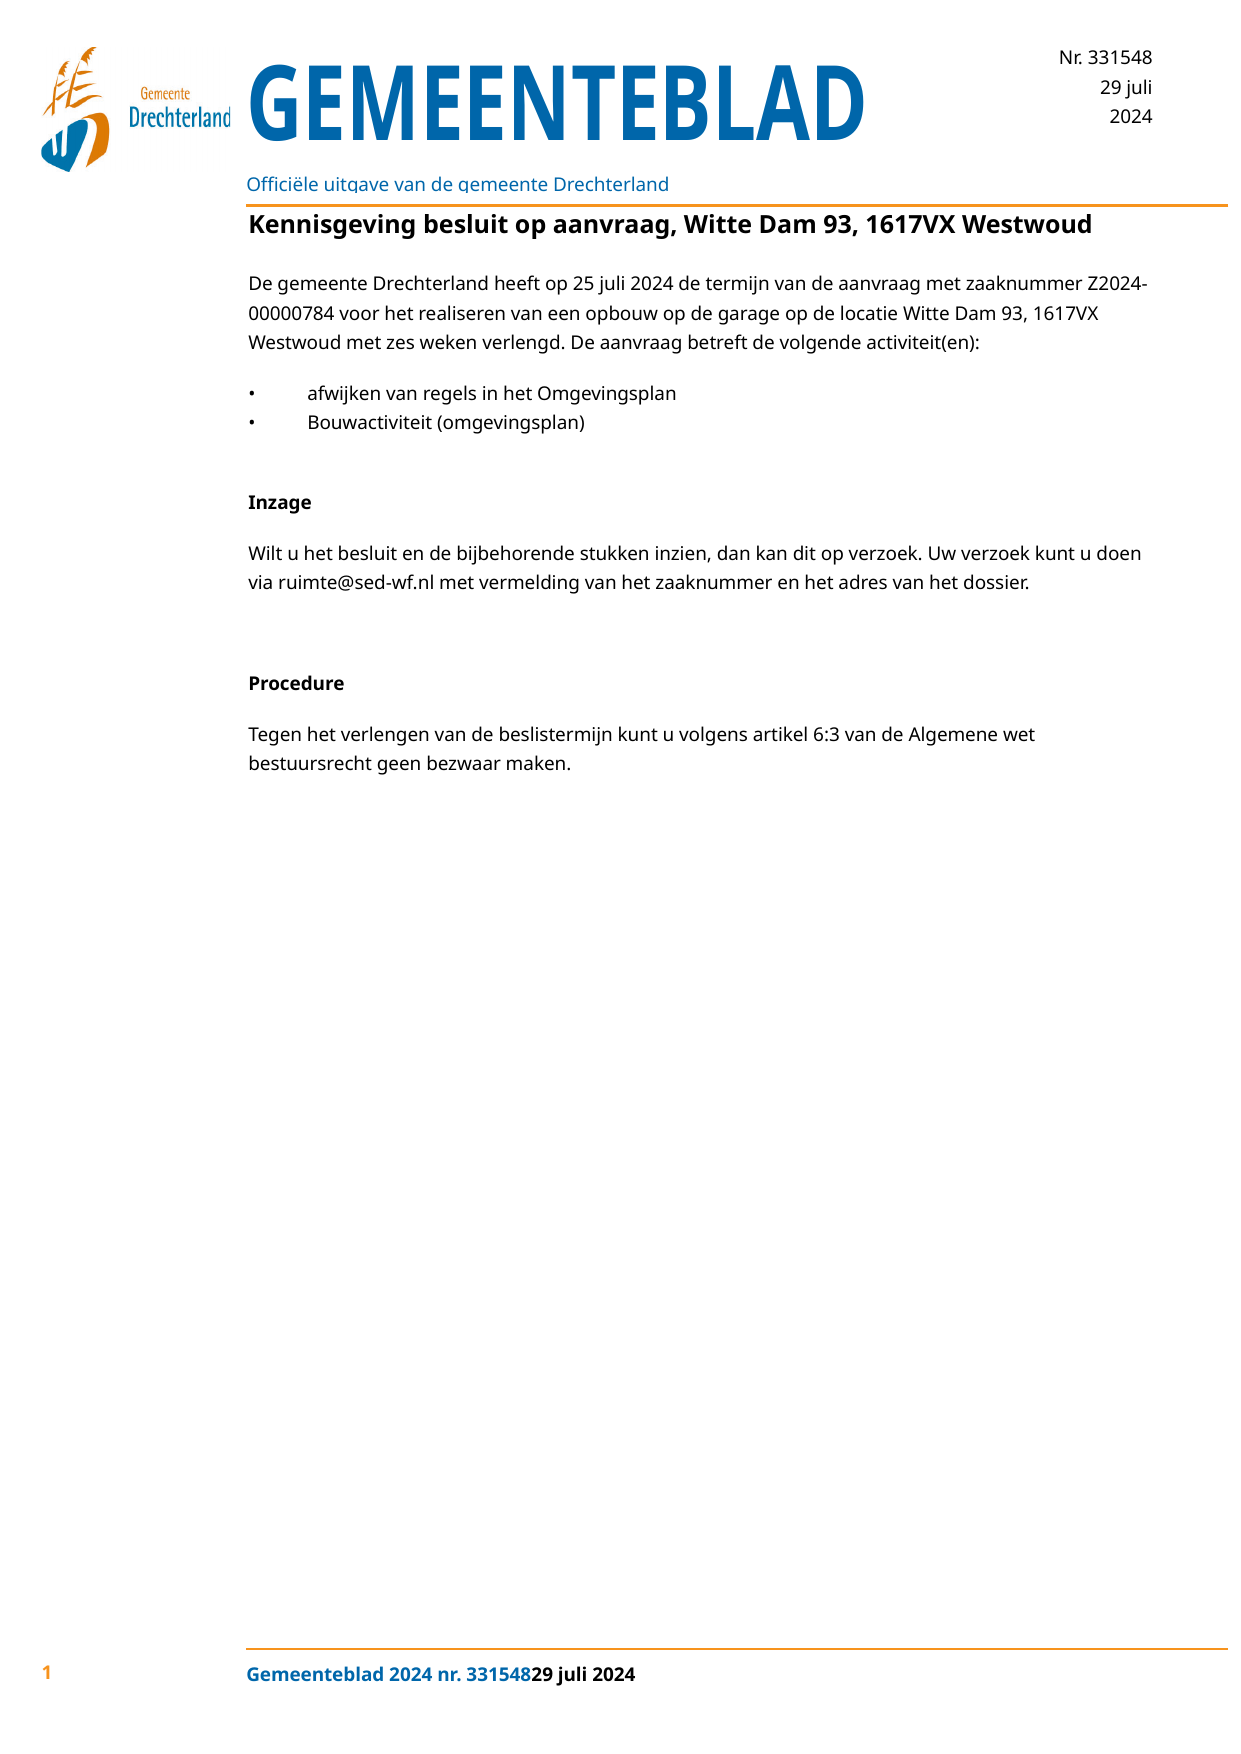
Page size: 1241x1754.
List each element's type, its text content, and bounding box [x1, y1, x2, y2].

text Tegen het verlengen van de beslistermijn kunt u volgens artikel 6:3 van de Algemene wet bestuursrecht geen bezwaar maken. [248, 721, 1152, 776]
text De gemeente Drechterland heeft op 25 juli 2024 de termijn van de aanvraag met zaaknummer Z2024-00000784 voor het realiseren van een opbouw op de garage op de locatie Witte Dam 93, 1617VX Westwoud met zes weken verlengd. De aanvraag betreft de volgende activiteit(en): [248, 270, 1152, 355]
list afwijken van regels in het Omgevingsplan [248, 380, 1152, 406]
picture [226, 115, 231, 124]
text Wilt u het besluit en de bijbehorende stukken inzien, dan kan dit op verzoek. Uw verzoek kunt u doen via ruimte@sed-wf.nl met vermelding van het zaaknummer en het adres van het dossier. [248, 540, 1152, 595]
list Bouwactiviteit (omgevingsplan) [248, 409, 1152, 435]
text Kennisgeving besluit op aanvraag, Witte Dam 93, 1617VX Westwoud [248, 207, 1152, 241]
text Inzage [248, 489, 1152, 515]
picture [41, 47, 231, 172]
picture [41, 158, 64, 172]
text Procedure [248, 670, 1152, 696]
